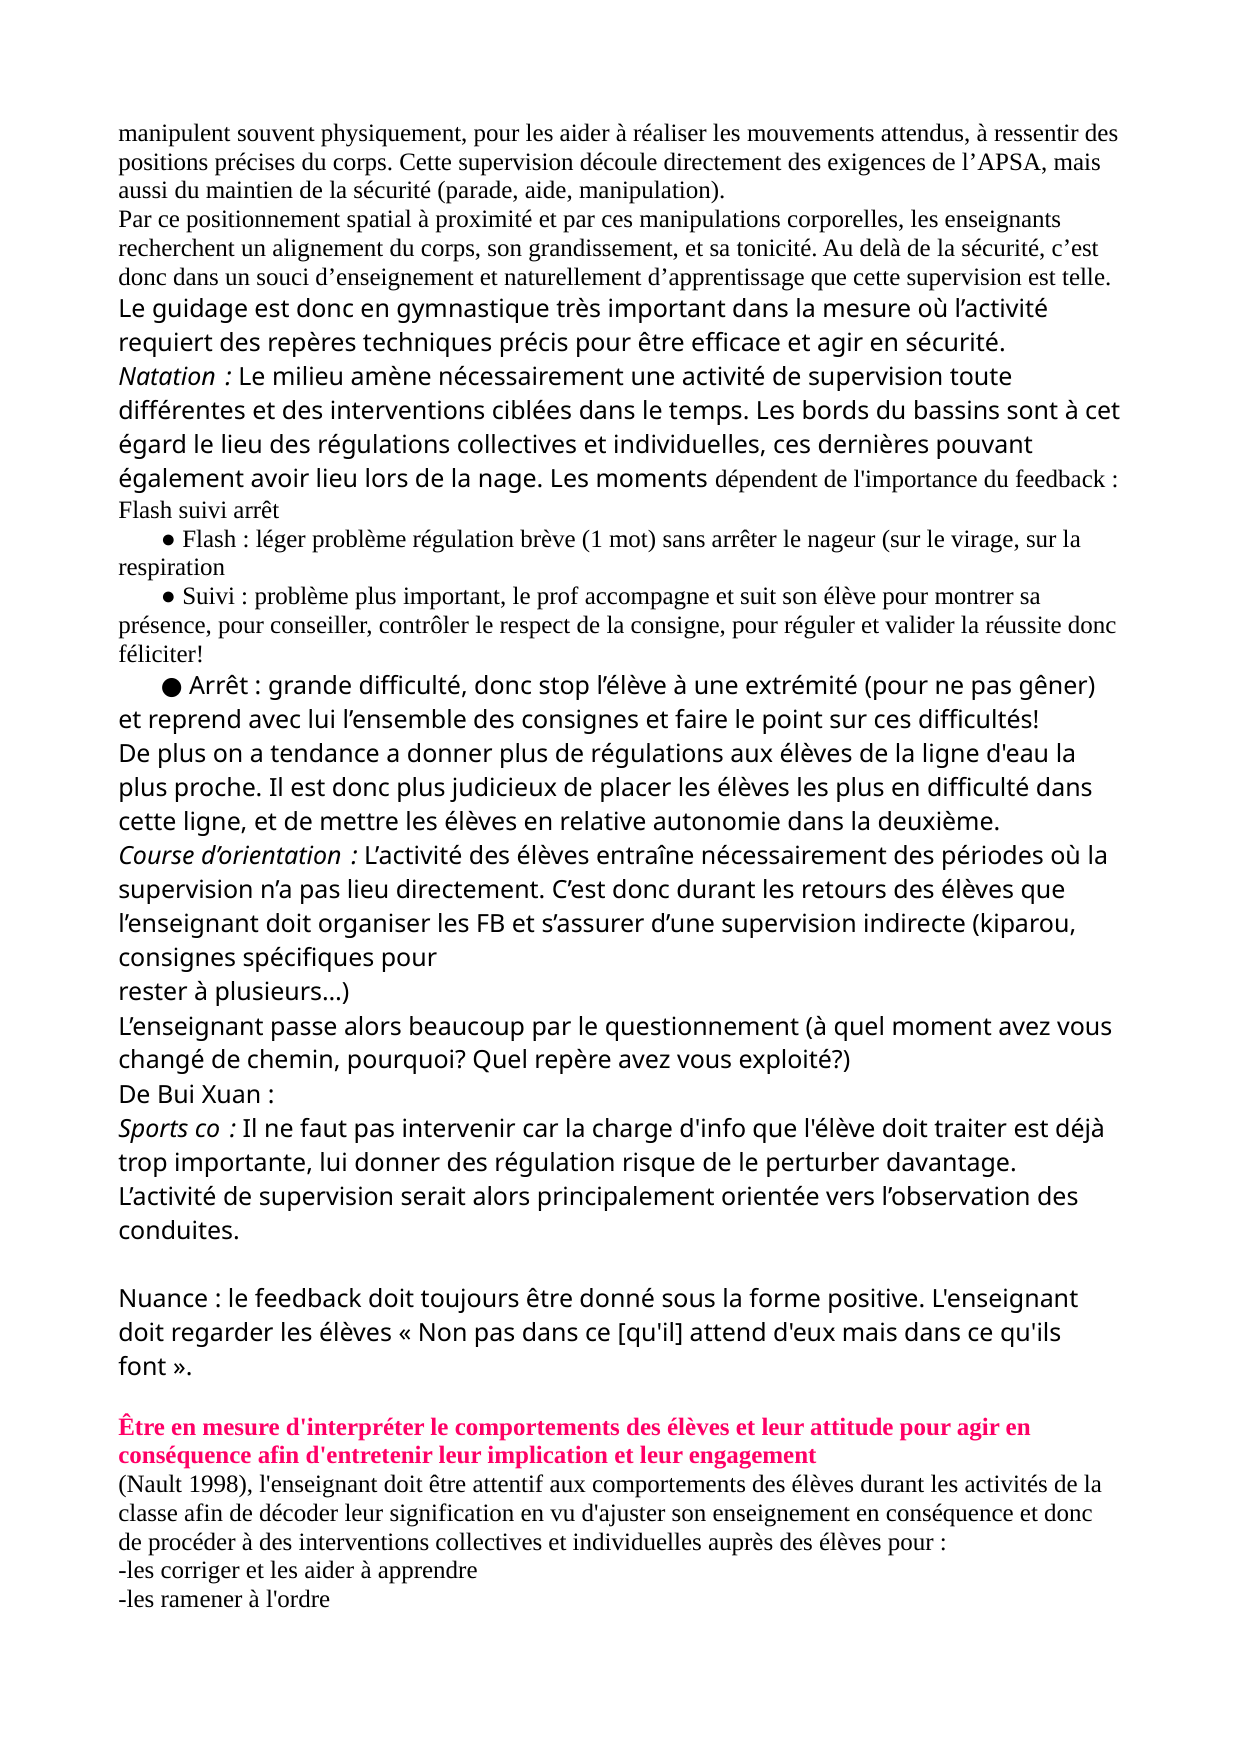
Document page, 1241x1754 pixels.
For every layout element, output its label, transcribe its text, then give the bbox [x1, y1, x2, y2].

text Nuance : le feedback doit toujours être donné sous la forme positive. L'enseignant doit regarder les élèves « Non pas dans ce [qu'il] attend d'eux mais dans ce qu'ils font ». [118, 1281, 1122, 1383]
text Course d’orientation : L’activité des élèves entraîne nécessairement des périodes où la supervision n’a pas lieu directement. C’est donc durant les retours des élèves que l’enseignant doit organiser les FB et s’assurer d’une supervision indirecte (kiparou, consignes spécifiques pour [118, 838, 1122, 974]
text -les corriger et les aider à apprendre [118, 1555, 1122, 1584]
text De Bui Xuan : [118, 1076, 1122, 1110]
text Par ce positionnement spatial à proximité et par ces manipulations corporelles, les enseignants recherchent un alignement du corps, son grandissement, et sa tonicité. Au delà de la sécurité, c’est donc dans un souci d’enseignement et naturellement d’apprentissage que cette supervision est telle. [118, 204, 1122, 291]
text De plus on a tendance a donner plus de régulations aux élèves de la ligne d'eau la plus proche. Il est donc plus judicieux de placer les élèves les plus en difficulté dans cette ligne, et de mettre les élèves en relative autonomie dans la deuxième. [118, 736, 1122, 838]
text Natation : Le milieu amène nécessairement une activité de supervision toute différentes et des interventions ciblées dans le temps. Les bords du bassins sont à cet égard le lieu des régulations collectives et individuelles, ces dernières pouvant également avoir lieu lors de la nage. Les moments dépendent de l'importance du feedback : [118, 359, 1122, 495]
text positions précises du corps. Cette supervision découle directement des exigences de l’APSA, mais aussi du maintien de la sécurité (parade, aide, manipulation). [118, 147, 1122, 204]
text Le guidage est donc en gymnastique très important dans la mesure où l’activité requiert des repères techniques précis pour être efficace et agir en sécurité. [118, 291, 1122, 359]
text -les ramener à l'ordre [118, 1584, 1122, 1613]
text (Nault 1998), l'enseignant doit être attentif aux comportements des élèves durant les activités de la classe afin de décoder leur signification en vu d'ajuster son enseignement en conséquence et donc de procéder à des interventions collectives et individuelles auprès des élèves pour : [118, 1469, 1122, 1555]
text manipulent souvent physiquement, pour les aider à réaliser les mouvements attendus, à ressentir des [118, 118, 1122, 147]
text Flash suivi arrêt [118, 495, 1122, 524]
text Être en mesure d'interpréter le comportements des élèves et leur attitude pour agir en conséquence afin d'entretenir leur implication et leur engagement [118, 1412, 1122, 1469]
text rester à plusieurs…) [118, 974, 1122, 1008]
text ● Arrêt : grande difficulté, donc stop l’élève à une extrémité (pour ne pas gêner) et reprend avec lui l’ensemble des consignes et faire le point sur ces difficultés! [118, 667, 1122, 736]
text ● Suivi : problème plus important, le prof accompagne et suit son élève pour montrer sa présence, pour conseiller, contrôler le respect de la consigne, pour réguler et valider la réussite donc féliciter! [118, 581, 1122, 667]
text Sports co : Il ne faut pas intervenir car la charge d'info que l'élève doit traiter est déjà trop importante, lui donner des régulation risque de le perturber davantage. L’activité de supervision serait alors principalement orientée vers l’observation des conduites. [118, 1110, 1122, 1247]
text ● Flash : léger problème régulation brève (1 mot) sans arrêter le nageur (sur le virage, sur la respiration [118, 524, 1122, 581]
text L’enseignant passe alors beaucoup par le questionnement (à quel moment avez vous changé de chemin, pourquoi? Quel repère avez vous exploité?) [118, 1008, 1122, 1076]
